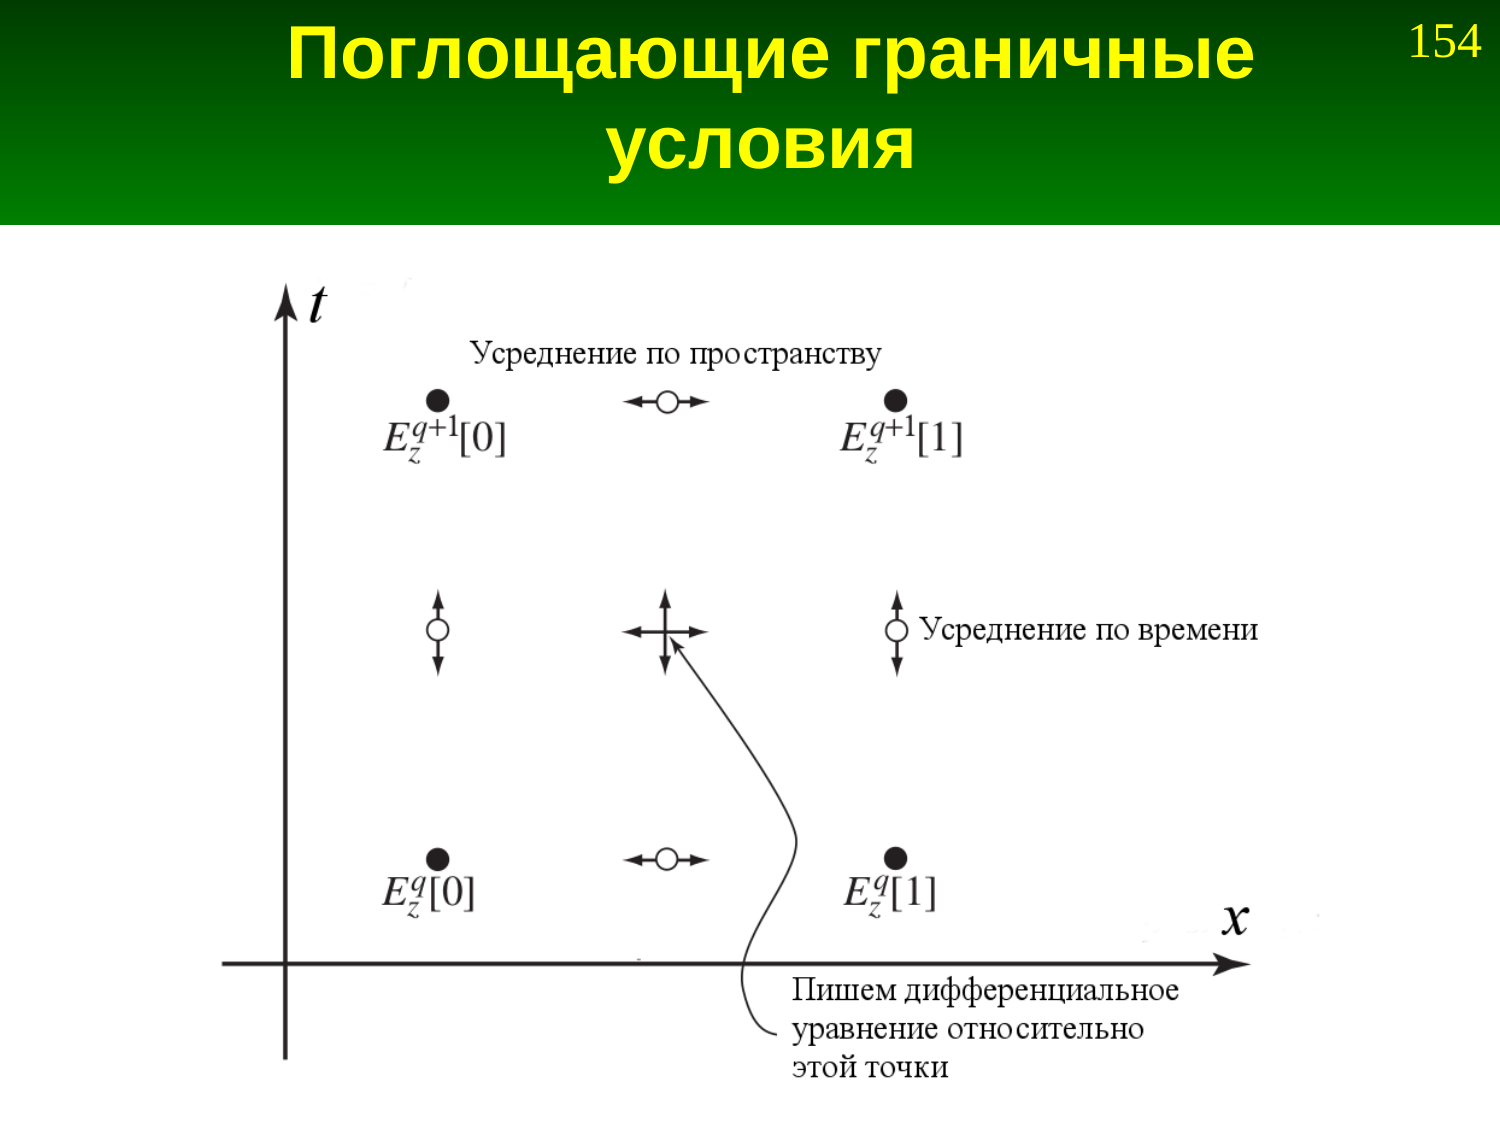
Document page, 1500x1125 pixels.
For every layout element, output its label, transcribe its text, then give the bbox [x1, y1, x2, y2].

picture [177, 242, 1335, 1087]
title Поглощающие граничные условия [123, 0, 1399, 192]
